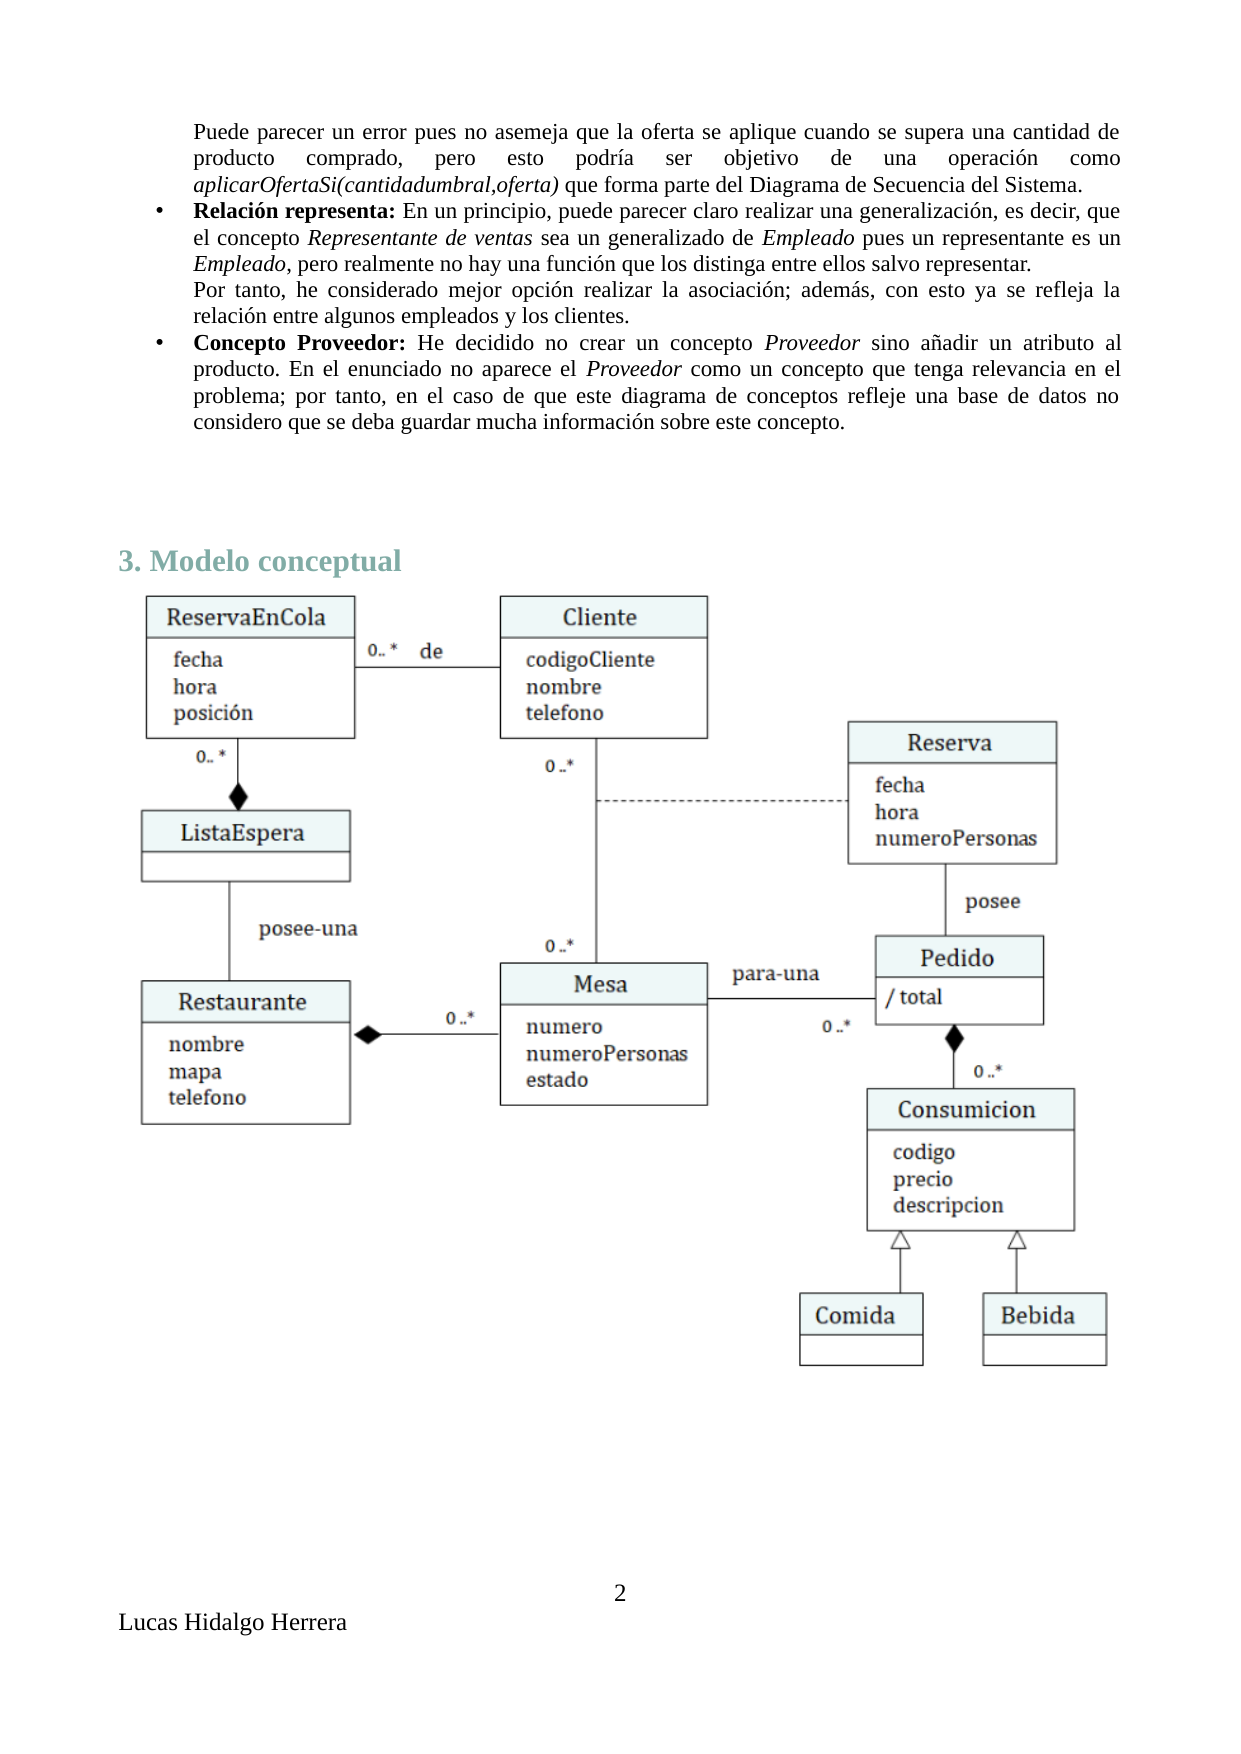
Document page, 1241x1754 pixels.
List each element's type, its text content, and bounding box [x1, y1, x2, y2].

list Por tanto, he considerado mejor opción realizar la asociación; además, con esto ya se refleja la relación entre algunos empleados y los clientes. [156, 276, 1122, 329]
list Relación representa: En un principio, puede parecer claro realizar una generalización, es decir, que el concepto Representante de ventas sea un generalizado de Empleado pues un representante es un Empleado, pero realmente no hay una función que los distinga entre ellos salvo representar. [156, 197, 1122, 276]
text 3. Modelo conceptual [118, 542, 1122, 578]
list Puede parecer un error pues no asemeja que la oferta se aplique cuando se supera una cantidad de producto comprado, pero esto podría ser objetivo de una operación como aplicarOfertaSi(cantidadumbral,oferta) que forma parte del Diagrama de Secuencia del Sistema. [156, 118, 1122, 197]
picture [118, 578, 1123, 1389]
list Concepto Proveedor: He decidido no crear un concepto Proveedor sino añadir un atributo al producto. En el enunciado no aparece el Proveedor como un concepto que tenga relevancia en el problema; por tanto, en el caso de que este diagrama de conceptos refleje una base de datos no considero que se deba guardar mucha información sobre este concepto. [156, 329, 1122, 434]
